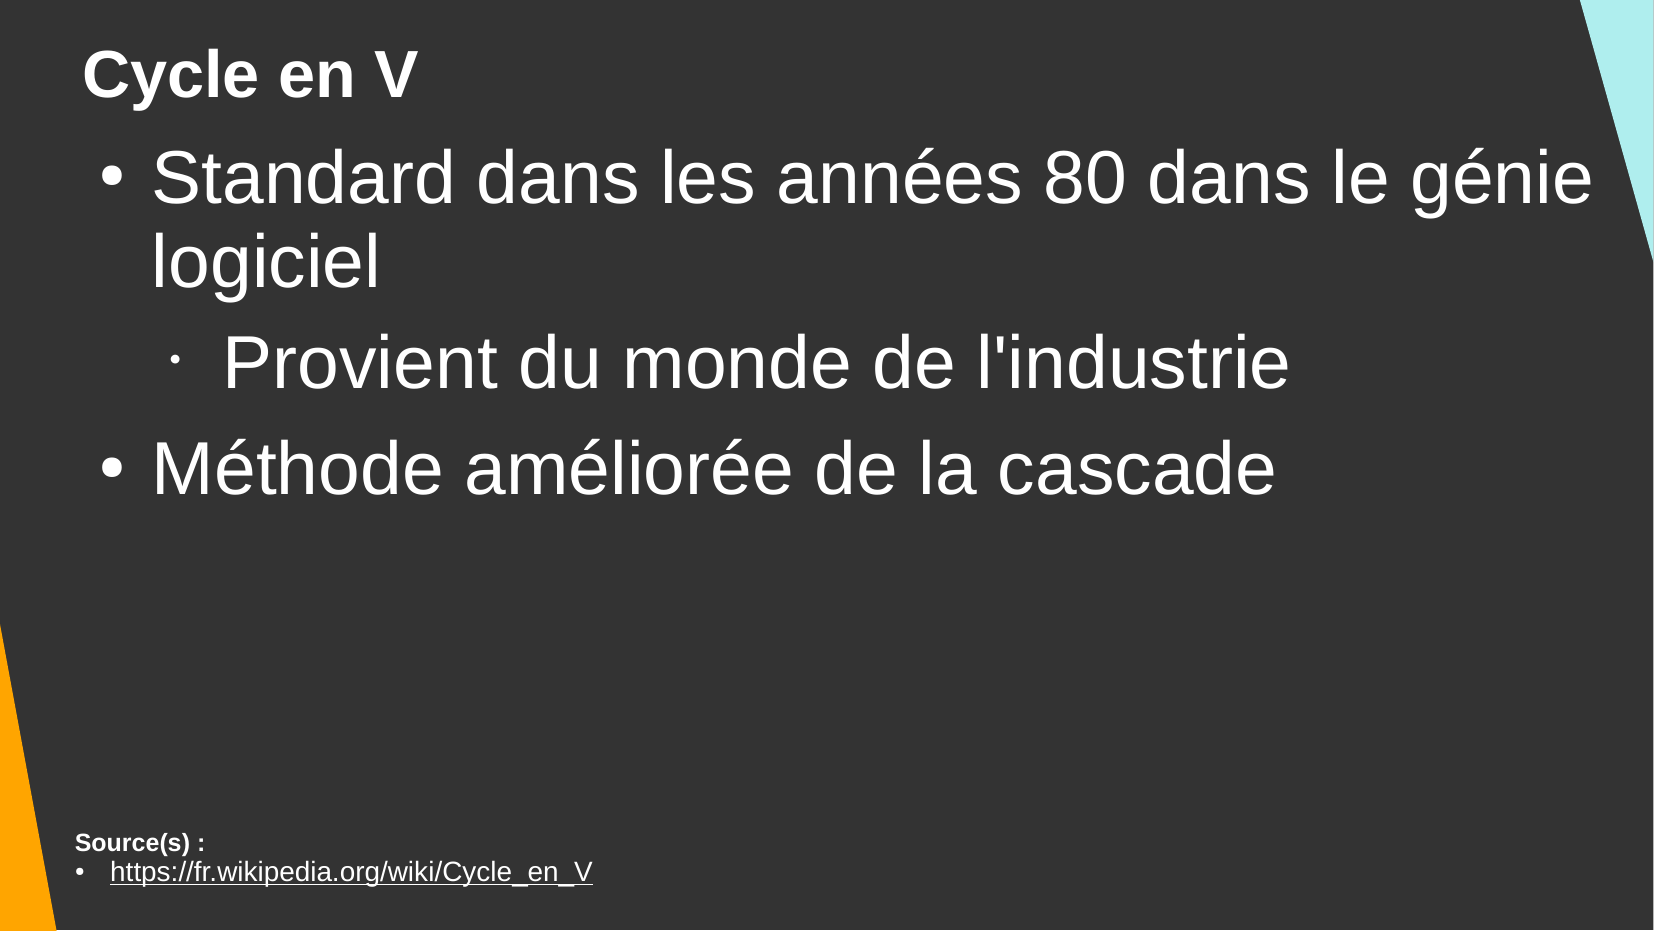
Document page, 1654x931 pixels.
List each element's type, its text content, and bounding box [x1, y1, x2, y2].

text_box Source(s) : https://fr.wikipedia.org/wiki/Cycle_en_V [59, 821, 1546, 920]
title Cycle en V [82, 37, 1571, 122]
list Standard dans les années 80 dans le génie logiciel Provient du monde de l'industrie Méthode améliorée de la cascade [80, 135, 1620, 777]
text_box [1579, 0, 1654, 265]
text_box [0, 624, 57, 931]
